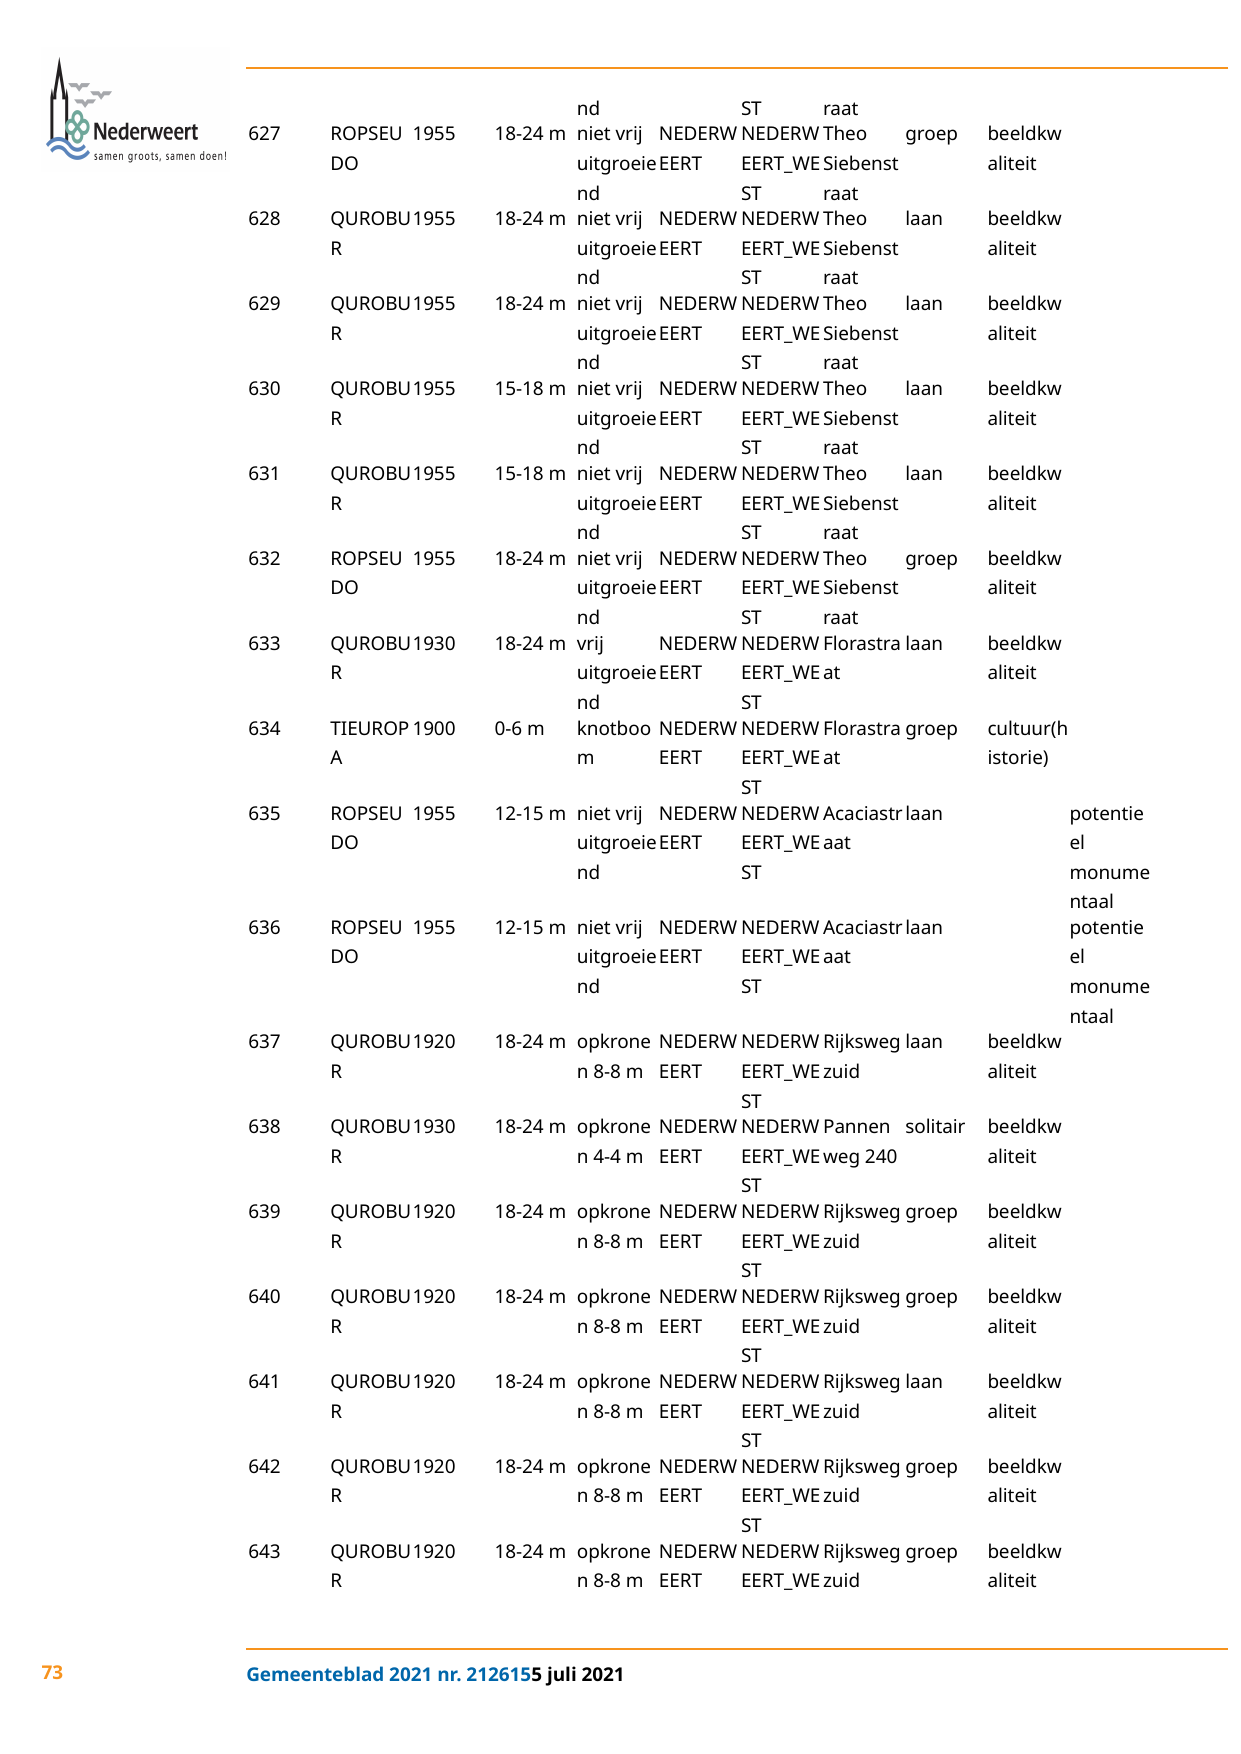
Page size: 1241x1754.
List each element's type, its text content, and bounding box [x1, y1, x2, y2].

table_cell 632 [248, 545, 330, 630]
table_cell niet vrij uitgroeiend [577, 205, 659, 290]
table_cell Rijksweg zuid [823, 1538, 905, 1593]
table_cell laan [905, 1029, 987, 1113]
table_cell niet vrij uitgroeiend [577, 375, 659, 460]
table_cell 634 [248, 715, 330, 800]
table_cell 639 [248, 1199, 330, 1283]
table_cell QUROBUR [330, 1368, 412, 1453]
table_cell groep [905, 1453, 987, 1538]
table_cell NEDERWEERT_WEST [741, 630, 823, 715]
table_cell Theo Siebenstraat [823, 205, 905, 290]
table_cell Pannenweg 240 [823, 1114, 905, 1198]
table_cell 1955 [412, 800, 494, 914]
table_cell opkronen 8-8 m [577, 1453, 659, 1538]
table_cell 0-6 m [494, 715, 577, 800]
table_cell nd [577, 95, 659, 121]
table_cell 638 [248, 1114, 330, 1198]
table_cell 1920 [412, 1368, 494, 1453]
table_cell 1955 [412, 205, 494, 290]
table_cell 18-24 m [494, 121, 577, 205]
table_cell QUROBUR [330, 1283, 412, 1368]
table_cell 18-24 m [494, 1368, 577, 1453]
table_cell NEDERWEERT [659, 914, 741, 1029]
table_cell QUROBUR [330, 375, 412, 460]
table_cell [330, 95, 412, 121]
table_cell Florastraat [823, 630, 905, 715]
table_cell laan [905, 1368, 987, 1453]
table_cell 1920 [412, 1199, 494, 1283]
table_cell laan [905, 800, 987, 914]
table_cell NEDERWEERT [659, 800, 741, 914]
table_cell 1920 [412, 1029, 494, 1113]
table_cell ROPSEUDO [330, 914, 412, 1029]
table_cell 631 [248, 460, 330, 545]
table_cell ST [741, 95, 823, 121]
table_cell NEDERWEERT [659, 121, 741, 205]
table_cell beeldkwaliteit [987, 545, 1069, 630]
table_cell 640 [248, 1283, 330, 1368]
table_cell [1069, 375, 1152, 460]
table_cell niet vrij uitgroeiend [577, 545, 659, 630]
table_cell laan [905, 205, 987, 290]
table_cell Florastraat [823, 715, 905, 800]
table_cell NEDERWEERT_WE [741, 1538, 823, 1593]
table_cell NEDERWEERT [659, 1114, 741, 1198]
table_cell 630 [248, 375, 330, 460]
table_cell niet vrij uitgroeiend [577, 800, 659, 914]
table_cell NEDERWEERT_WEST [741, 460, 823, 545]
table_cell 636 [248, 914, 330, 1029]
table_cell QUROBUR [330, 460, 412, 545]
table_cell [1069, 290, 1152, 375]
table_cell 629 [248, 290, 330, 375]
table_cell [1069, 1368, 1152, 1453]
table_cell opkronen 8-8 m [577, 1283, 659, 1368]
table_cell beeldkwaliteit [987, 375, 1069, 460]
table_cell NEDERWEERT_WEST [741, 121, 823, 205]
table_cell 1955 [412, 914, 494, 1029]
table_cell 1955 [412, 545, 494, 630]
table_cell NEDERWEERT [659, 290, 741, 375]
table_cell 15-18 m [494, 375, 577, 460]
table_cell 643 [248, 1538, 330, 1593]
table_cell NEDERWEERT_WEST [741, 545, 823, 630]
table_cell NEDERWEERT [659, 545, 741, 630]
table_cell beeldkwaliteit [987, 1368, 1069, 1453]
picture [41, 47, 231, 172]
table_cell 642 [248, 1453, 330, 1538]
table_cell Rijksweg zuid [823, 1199, 905, 1283]
table_cell NEDERWEERT_WEST [741, 1283, 823, 1368]
table_cell NEDERWEERT [659, 630, 741, 715]
table_cell NEDERWEERT [659, 1368, 741, 1453]
table_cell niet vrij uitgroeiend [577, 290, 659, 375]
table_cell [905, 95, 987, 121]
table_cell [1069, 121, 1152, 205]
table_cell beeldkwaliteit [987, 290, 1069, 375]
table_cell [1069, 205, 1152, 290]
table_cell raat [823, 95, 905, 121]
table_cell QUROBUR [330, 630, 412, 715]
table_cell NEDERWEERT [659, 1283, 741, 1368]
table_cell laan [905, 290, 987, 375]
table_cell NEDERWEERT [659, 1199, 741, 1283]
table_cell 12-15 m [494, 914, 577, 1029]
table_cell Theo Siebenstraat [823, 545, 905, 630]
table_cell 1930 [412, 1114, 494, 1198]
table_cell niet vrij uitgroeiend [577, 121, 659, 205]
table_cell Acaciastraat [823, 914, 905, 1029]
table_cell opkronen 8-8 m [577, 1199, 659, 1283]
table_cell Rijksweg zuid [823, 1283, 905, 1368]
table_cell beeldkwaliteit [987, 205, 1069, 290]
table_cell 18-24 m [494, 1283, 577, 1368]
table_cell QUROBUR [330, 1029, 412, 1113]
table_cell NEDERWEERT [659, 1538, 741, 1593]
table_cell 1955 [412, 460, 494, 545]
table_cell 633 [248, 630, 330, 715]
table_cell QUROBUR [330, 1114, 412, 1198]
table_cell groep [905, 715, 987, 800]
table_cell QUROBUR [330, 1453, 412, 1538]
table_cell Theo Siebenstraat [823, 460, 905, 545]
table_cell [1069, 545, 1152, 630]
table_cell [1069, 1029, 1152, 1113]
table_cell vrij uitgroeiend [577, 630, 659, 715]
table_cell 18-24 m [494, 1114, 577, 1198]
table_cell groep [905, 1199, 987, 1283]
table_cell groep [905, 1283, 987, 1368]
table_cell 18-24 m [494, 545, 577, 630]
table_cell NEDERWEERT_WEST [741, 715, 823, 800]
table_cell NEDERWEERT_WEST [741, 1029, 823, 1113]
table_cell 18-24 m [494, 205, 577, 290]
table_cell solitair [905, 1114, 987, 1198]
table_cell [1069, 1114, 1152, 1198]
table_cell [987, 95, 1069, 121]
table_cell beeldkwaliteit [987, 1283, 1069, 1368]
table_cell NEDERWEERT [659, 375, 741, 460]
table_cell opkronen 8-8 m [577, 1368, 659, 1453]
table_cell QUROBUR [330, 1199, 412, 1283]
table_cell 641 [248, 1368, 330, 1453]
table_cell 1920 [412, 1283, 494, 1368]
table_cell cultuur(historie) [987, 715, 1069, 800]
table_cell NEDERWEERT_WEST [741, 1199, 823, 1283]
table_cell [987, 914, 1069, 1029]
table_cell [987, 800, 1069, 914]
table_cell NEDERWEERT_WEST [741, 290, 823, 375]
table_cell QUROBUR [330, 1538, 412, 1593]
table_cell 1920 [412, 1453, 494, 1538]
table_cell groep [905, 121, 987, 205]
table_cell Theo Siebenstraat [823, 375, 905, 460]
table_cell ROPSEUDO [330, 121, 412, 205]
table_cell 1955 [412, 121, 494, 205]
table_cell laan [905, 460, 987, 545]
table_cell [1069, 1453, 1152, 1538]
table_cell NEDERWEERT_WEST [741, 1114, 823, 1198]
table_cell potentieel monumentaal [1069, 800, 1152, 914]
table_cell 1955 [412, 290, 494, 375]
table_cell knotboom [577, 715, 659, 800]
table_cell niet vrij uitgroeiend [577, 914, 659, 1029]
table_cell 628 [248, 205, 330, 290]
table_cell 1920 [412, 1538, 494, 1593]
table_cell NEDERWEERT_WEST [741, 1453, 823, 1538]
table_cell [248, 95, 330, 121]
table_cell 18-24 m [494, 290, 577, 375]
table_cell 15-18 m [494, 460, 577, 545]
table_cell QUROBUR [330, 205, 412, 290]
table_cell ROPSEUDO [330, 800, 412, 914]
table_cell laan [905, 375, 987, 460]
table_cell niet vrij uitgroeiend [577, 460, 659, 545]
table_cell QUROBUR [330, 290, 412, 375]
table_cell 18-24 m [494, 1029, 577, 1113]
table_cell ROPSEUDO [330, 545, 412, 630]
table_cell Rijksweg zuid [823, 1453, 905, 1538]
table_cell [1069, 630, 1152, 715]
table_cell 18-24 m [494, 1199, 577, 1283]
table_cell [494, 95, 577, 121]
table_cell 1955 [412, 375, 494, 460]
table_cell Theo Siebenstraat [823, 290, 905, 375]
table_cell laan [905, 630, 987, 715]
table_cell beeldkwaliteit [987, 121, 1069, 205]
table_cell potentieel monumentaal [1069, 914, 1152, 1029]
table_cell [1069, 715, 1152, 800]
table_cell [1069, 1538, 1152, 1593]
table_cell [1069, 95, 1152, 121]
table_cell 637 [248, 1029, 330, 1113]
table_cell NEDERWEERT_WEST [741, 205, 823, 290]
table_cell [1069, 460, 1152, 545]
table_cell NEDERWEERT [659, 460, 741, 545]
table_cell 18-24 m [494, 1453, 577, 1538]
table_cell beeldkwaliteit [987, 1538, 1069, 1593]
table_cell NEDERWEERT [659, 1029, 741, 1113]
table_cell NEDERWEERT [659, 1453, 741, 1538]
table_cell 1900 [412, 715, 494, 800]
table_cell NEDERWEERT_WEST [741, 914, 823, 1029]
table_cell beeldkwaliteit [987, 1114, 1069, 1198]
table_cell laan [905, 914, 987, 1029]
table_cell NEDERWEERT_WEST [741, 1368, 823, 1453]
table_cell NEDERWEERT_WEST [741, 800, 823, 914]
table_cell beeldkwaliteit [987, 1453, 1069, 1538]
table_cell beeldkwaliteit [987, 630, 1069, 715]
table_cell [412, 95, 494, 121]
table_cell groep [905, 545, 987, 630]
table_cell [659, 95, 741, 121]
table_cell 18-24 m [494, 630, 577, 715]
table_cell opkronen 8-8 m [577, 1029, 659, 1113]
table_cell beeldkwaliteit [987, 460, 1069, 545]
table_cell [1069, 1199, 1152, 1283]
table_cell 18-24 m [494, 1538, 577, 1593]
table_cell 635 [248, 800, 330, 914]
table_cell 1930 [412, 630, 494, 715]
table_cell groep [905, 1538, 987, 1593]
table_cell Acaciastraat [823, 800, 905, 914]
table_cell NEDERWEERT [659, 715, 741, 800]
table_cell opkronen 8-8 m [577, 1538, 659, 1593]
table_cell [1069, 1283, 1152, 1368]
table_cell opkronen 4-4 m [577, 1114, 659, 1198]
table_cell NEDERWEERT [659, 205, 741, 290]
table_cell 12-15 m [494, 800, 577, 914]
table_cell Rijksweg zuid [823, 1368, 905, 1453]
table_cell Rijksweg zuid [823, 1029, 905, 1113]
table_cell TIEUROPA [330, 715, 412, 800]
table_cell beeldkwaliteit [987, 1199, 1069, 1283]
table_cell Theo Siebenstraat [823, 121, 905, 205]
table_cell 627 [248, 121, 330, 205]
table_cell beeldkwaliteit [987, 1029, 1069, 1113]
table_cell NEDERWEERT_WEST [741, 375, 823, 460]
